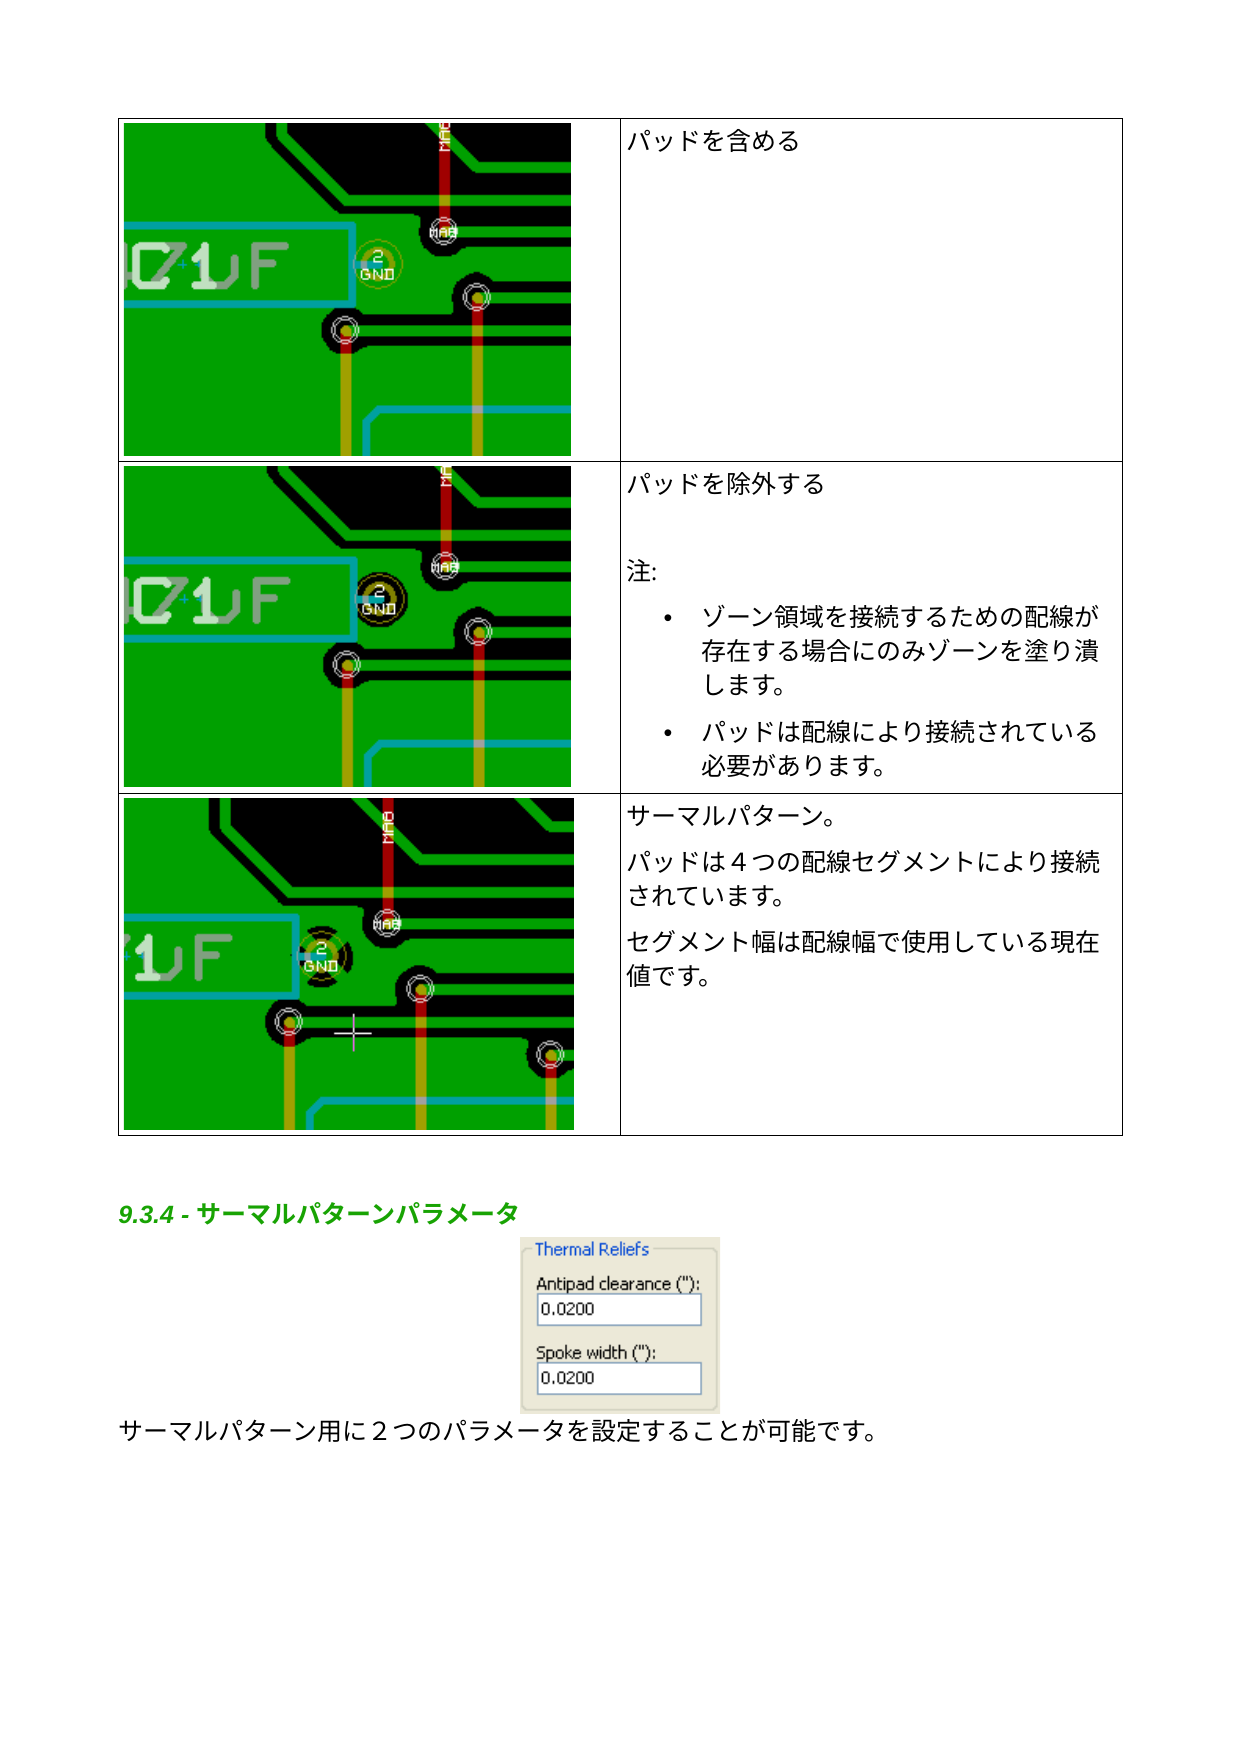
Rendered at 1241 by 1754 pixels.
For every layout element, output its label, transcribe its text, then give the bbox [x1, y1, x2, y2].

table_cell サーマルパターン。 パッドは４つの配線セグメントにより接続されています。 セグメント幅は配線幅で使用している現在値です。 [621, 794, 1122, 1135]
table_cell [119, 462, 620, 793]
subtitle サーマルパターンパラメータ [118, 1197, 1122, 1231]
picture [123, 466, 571, 787]
table_cell パッドを除外する 注: ゾーン領域を接続するための配線が存在する場合にのみゾーンを塗り潰します。 パッドは配線により接続されている必要があります。 [621, 462, 1122, 793]
table_cell [119, 794, 620, 1135]
table_header [119, 119, 620, 461]
table_header パッドを含める [621, 119, 1122, 461]
picture [123, 123, 571, 456]
text サーマルパターン用に２つのパラメータを設定することが可能です。 [118, 1414, 1122, 1448]
picture [123, 798, 574, 1130]
picture [520, 1237, 721, 1414]
